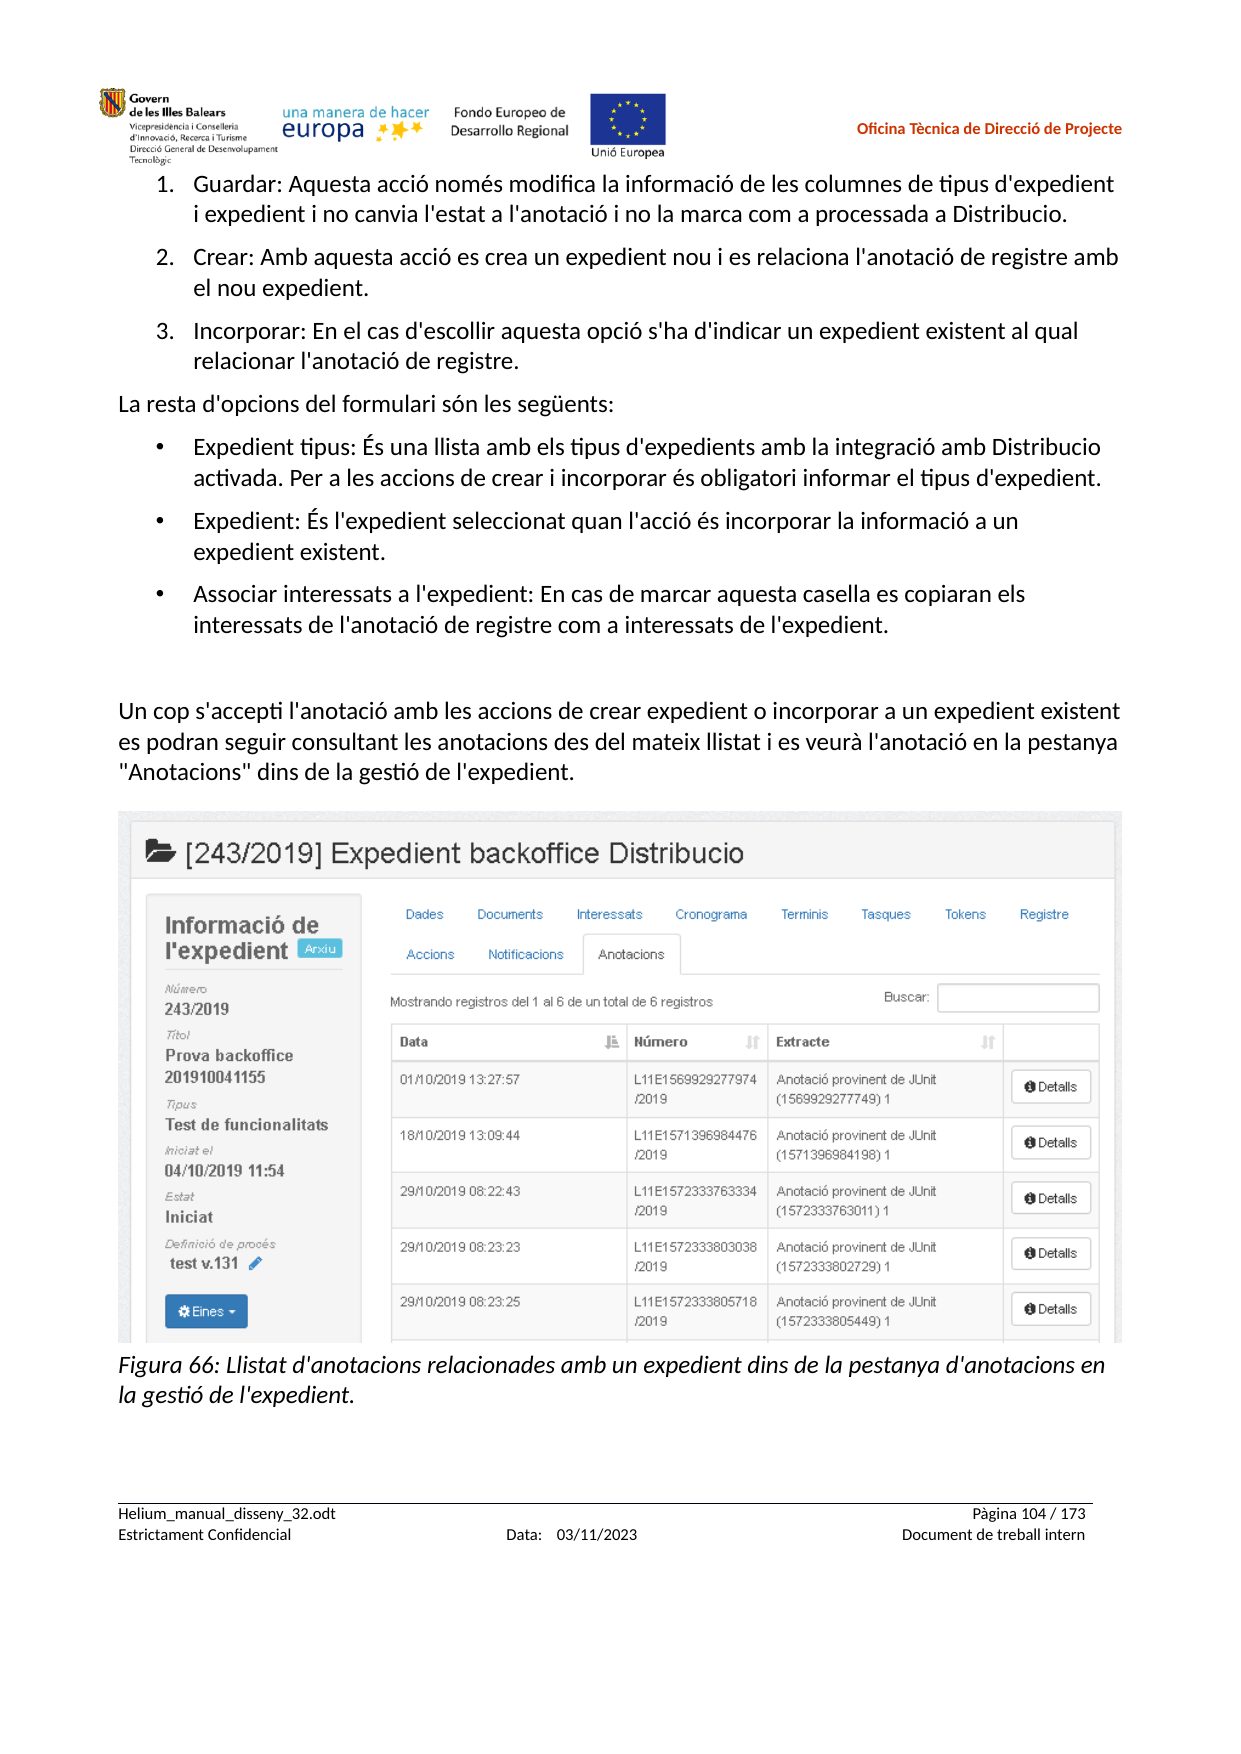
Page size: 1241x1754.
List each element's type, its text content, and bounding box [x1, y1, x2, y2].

text Un cop s'accepti l'anotació amb les accions de crear expedient o incorporar a un expedient existent es podran seguir consultant les anotacions des del mateix llistat i es veurà l'anotació en la pestanya "Anotacions" dins de la gestió de l'expedient. [118, 695, 1122, 787]
list Expedient tipus: És una llista amb els tipus d'expedients amb la integració amb Distribucio activada. Per a les accions de crear i incorporar és obligatori informar el tipus d'expedient. [156, 432, 1122, 493]
picture [118, 811, 1123, 1343]
list Expedient: És l'expedient seleccionat quan l'acció és incorporar la informació a un expedient existent. [156, 505, 1122, 566]
list Associar interessats a l'expedient: En cas de marcar aquesta casella es copiaran els interessats de l'anotació de registre com a interessats de l'expedient. [156, 579, 1122, 640]
picture [99, 87, 668, 166]
list Crear: Amb aquesta acció es crea un expedient nou i es relaciona l'anotació de registre amb el nou expedient. [156, 241, 1122, 302]
text Figura 66: Llistat d'anotacions relacionades amb un expedient dins de la pestanya d'anotacions en la gestió de l'expedient. [118, 1343, 1122, 1410]
list Incorporar: En el cas d'escollir aquesta opció s'ha d'indicar un expedient existent al qual relacionar l'anotació de registre. [156, 315, 1122, 376]
text La resta d'opcions del formulari són les següents: [118, 388, 1122, 419]
list Guardar: Aquesta acció només modifica la informació de les columnes de tipus d'expedient i expedient i no canvia l'estat a l'anotació i no la marca com a processada a Distribucio. [156, 168, 1122, 229]
